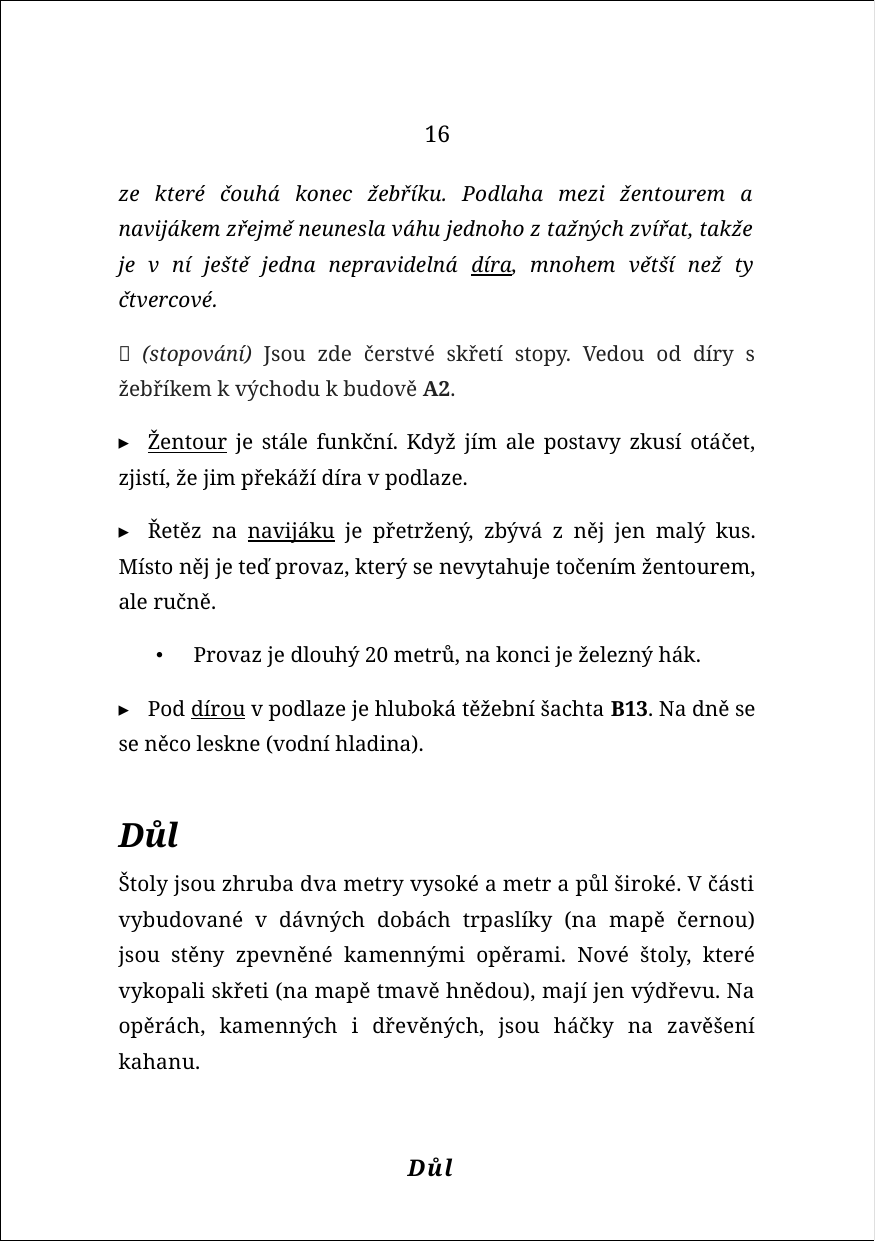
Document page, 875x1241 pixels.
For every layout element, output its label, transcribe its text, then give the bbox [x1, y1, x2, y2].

list Provaz je dlouhý 20 metrů, na konci je železný hák. [156, 641, 756, 669]
text ze které čouhá konec žebříku. Podlaha mezi žentourem a navijákem zřejmě neunesla váhu jednoho z tažných zvířat, takže je v ní ještě jedna nepravidelná díra, mnohem větší než ty čtvercové. [118, 179, 756, 314]
text 👣 (stopování) Jsou zde čerstvé skřetí stopy. Vedou od díry s žebříkem k východu k budově A2. [118, 339, 756, 403]
text Štoly jsou zhruba dva metry vysoké a metr a půl široké. V části vybudované v dávných dobách trpaslíky (na mapě černou) jsou stěny zpevněné kamennými opěrami. Nové štoly, které vykopali skřeti (na mapě tmavě hnědou), mají jen výdřevu. Na opěrách, kamenných i dřevěných, jsou háčky na zavěšení kahanu. [118, 869, 756, 1075]
text ▸ Řetěz na navijáku je přetržený, zbývá z něj jen malý kus. Místo něj je teď provaz, který se nevytahuje točením žentourem, ale ručně. [118, 516, 756, 616]
text ▸ Žentour je stále funkční. Když jím ale postavy zkusí otáčet, zjistí, že jim překáží díra v podlaze. [118, 427, 756, 491]
text ▸ Pod dírou v podlaze je hluboká těžební šachta B13. Na dně se se něco leskne (vodní hladina). [118, 694, 756, 758]
subtitle Důl [118, 812, 756, 857]
